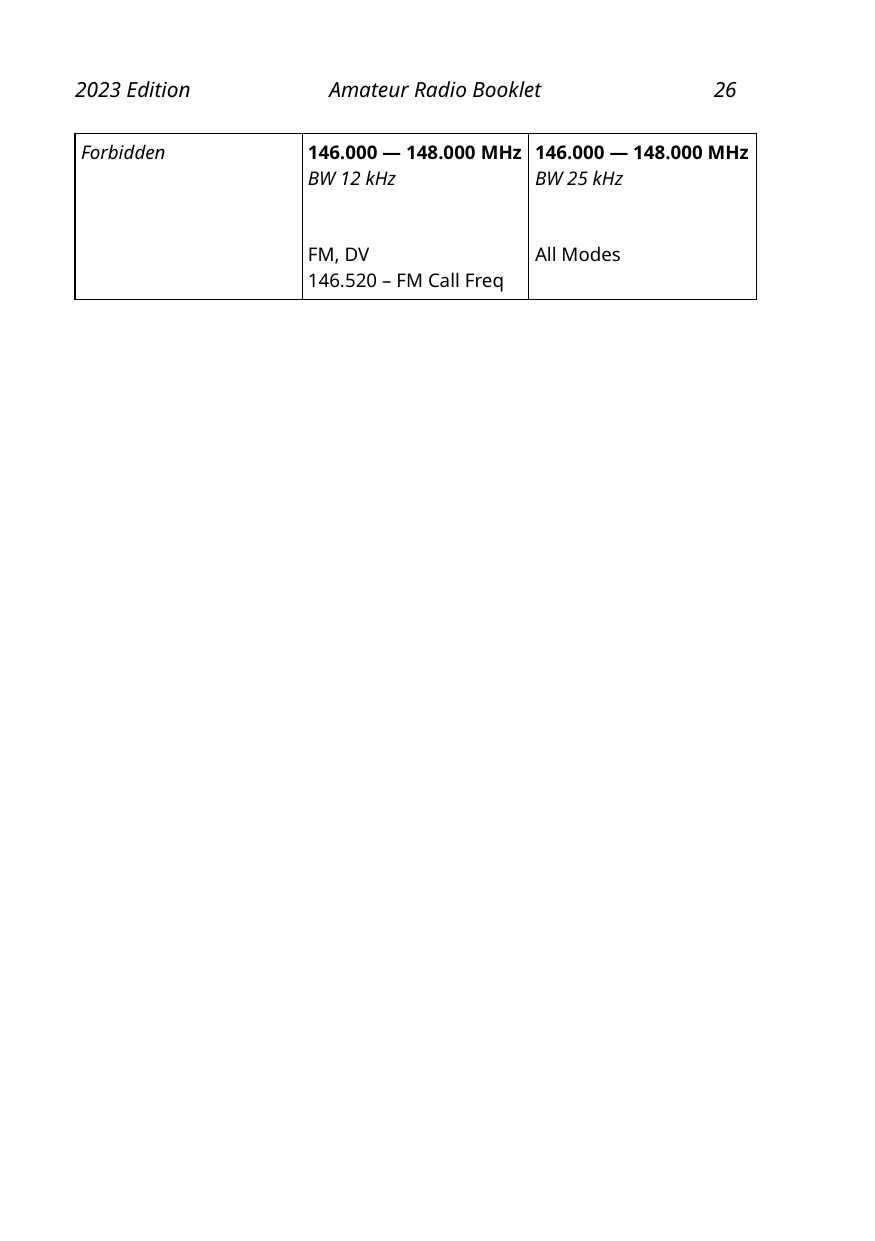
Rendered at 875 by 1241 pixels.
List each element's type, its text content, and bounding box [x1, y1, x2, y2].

table_cell 146.000 — 148.000 MHz BW 12 kHz FM, DV 146.520 – FM Call Freq [303, 134, 528, 298]
table_cell 146.000 — 148.000 MHz BW 25 kHz All Modes [529, 134, 756, 298]
table_cell Forbidden [76, 134, 302, 298]
